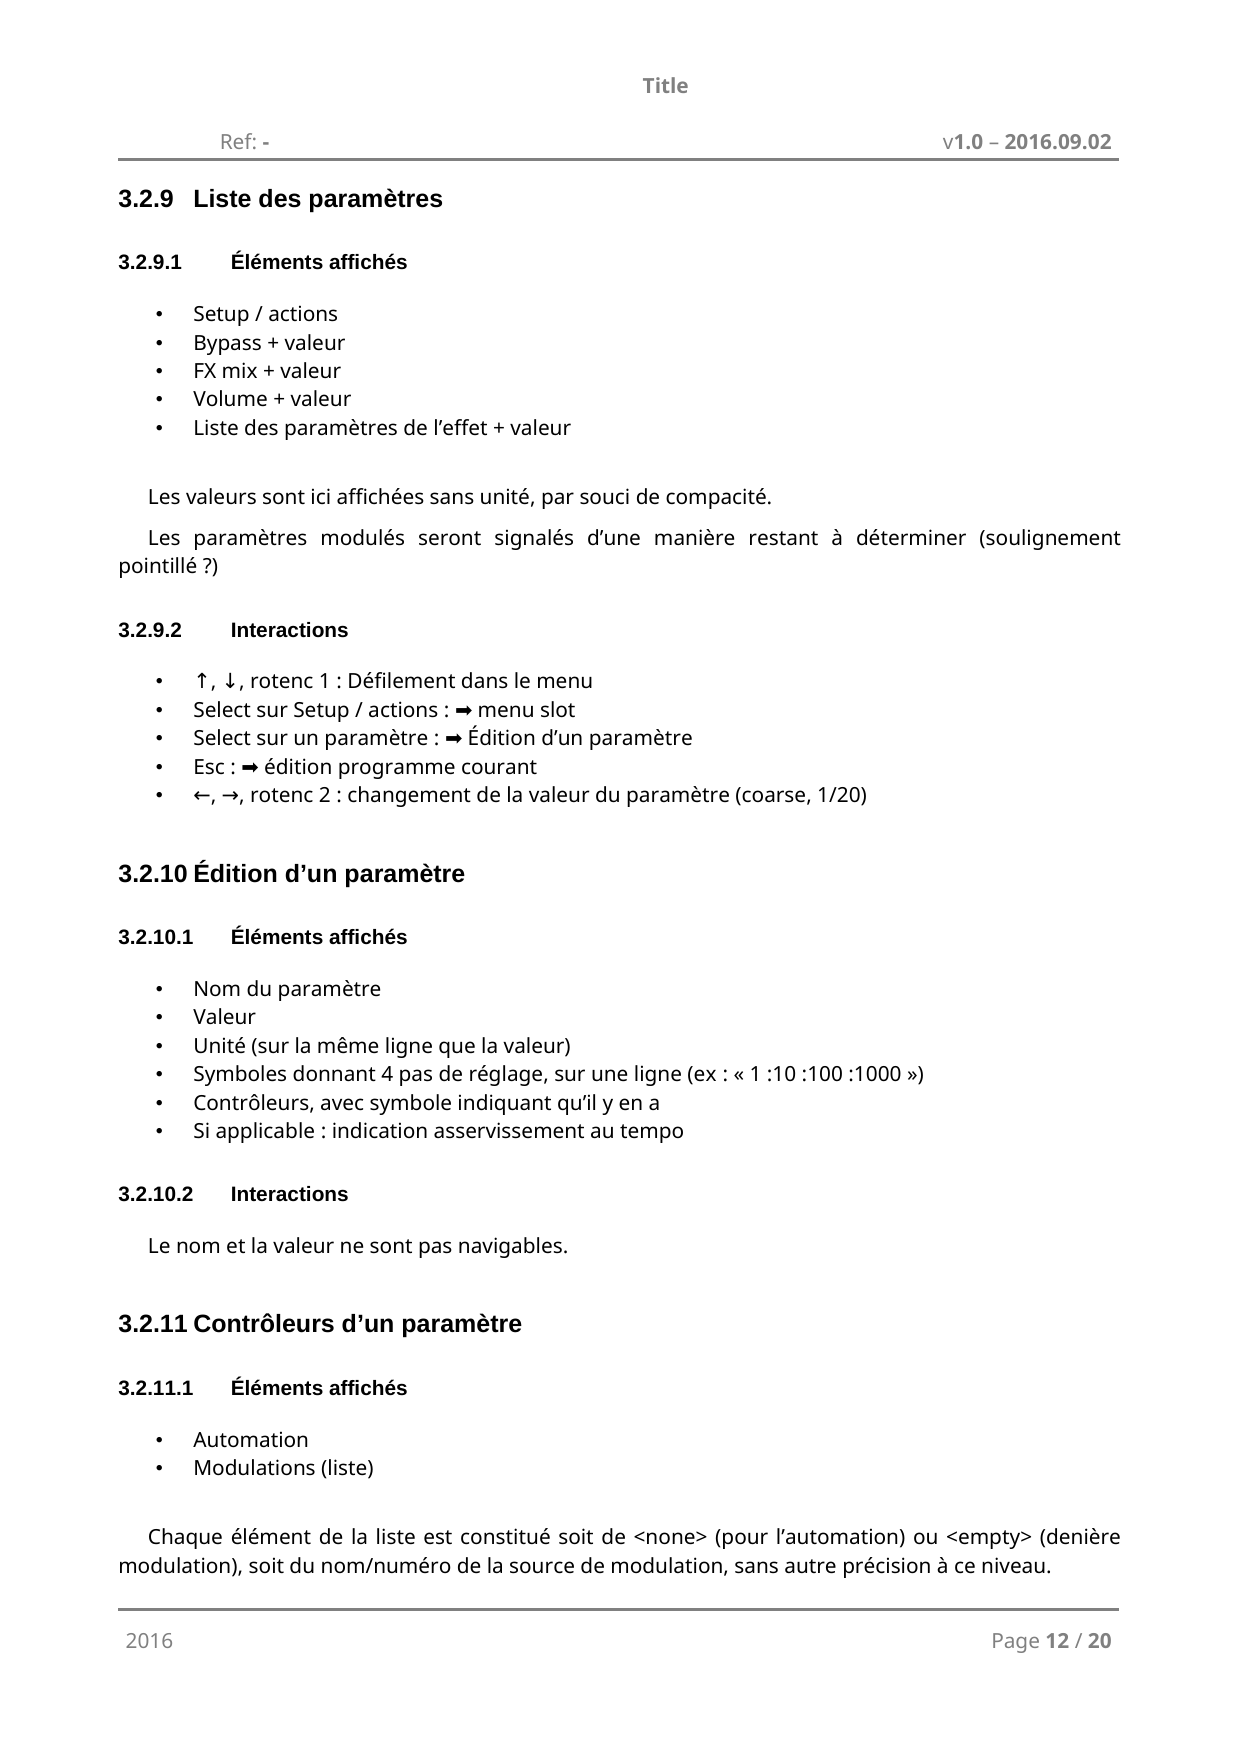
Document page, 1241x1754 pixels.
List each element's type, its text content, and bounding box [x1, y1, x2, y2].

list Modulations (liste) [156, 1453, 1122, 1482]
subtitle Éléments affichés [118, 250, 1122, 274]
subtitle Interactions [118, 618, 1122, 642]
list Symboles donnant 4 pas de réglage, sur une ligne (ex : « 1 :10 :100 :1000 ») [156, 1059, 1122, 1088]
list Select sur un paramètre : ➡ Édition d’un paramètre [156, 723, 1122, 752]
list Bypass + valeur [156, 328, 1122, 356]
list Valeur [156, 1002, 1122, 1031]
subtitle Édition d’un paramètre [118, 859, 1122, 887]
list FX mix + valeur [156, 356, 1122, 384]
text Les valeurs sont ici affichées sans unité, par souci de compacité. [118, 482, 1122, 511]
subtitle Liste des paramètres [118, 184, 1122, 213]
list Select sur Setup / actions : ➡ menu slot [156, 695, 1122, 723]
text Le nom et la valeur ne sont pas navigables. [118, 1231, 1122, 1259]
list Esc : ➡ édition programme courant [156, 752, 1122, 780]
list ↑, ↓, rotenc 1 : Défilement dans le menu [156, 667, 1122, 695]
list Volume + valeur [156, 384, 1122, 413]
text Les paramètres modulés seront signalés d’une manière restant à déterminer (soulignement pointillé ?) [118, 523, 1122, 580]
list Liste des paramètres de l’effet + valeur [156, 413, 1122, 441]
text Chaque élément de la liste est constitué soit de <none> (pour l’automation) ou <empty> (denière modulation), soit du nom/numéro de la source de modulation, sans autre précision à ce niveau. [118, 1522, 1122, 1579]
list Setup / actions [156, 299, 1122, 328]
subtitle Interactions [118, 1182, 1122, 1206]
list ←, →, rotenc 2 : changement de la valeur du paramètre (coarse, 1/20) [156, 780, 1122, 809]
subtitle Contrôleurs d’un paramètre [118, 1309, 1122, 1338]
list Nom du paramètre [156, 974, 1122, 1002]
list Si applicable : indication asservissement au tempo [156, 1116, 1122, 1144]
list Contrôleurs, avec symbole indiquant qu’il y en a [156, 1088, 1122, 1116]
subtitle Éléments affichés [118, 925, 1122, 949]
subtitle Éléments affichés [118, 1376, 1122, 1400]
list Unité (sur la même ligne que la valeur) [156, 1031, 1122, 1059]
list Automation [156, 1425, 1122, 1453]
